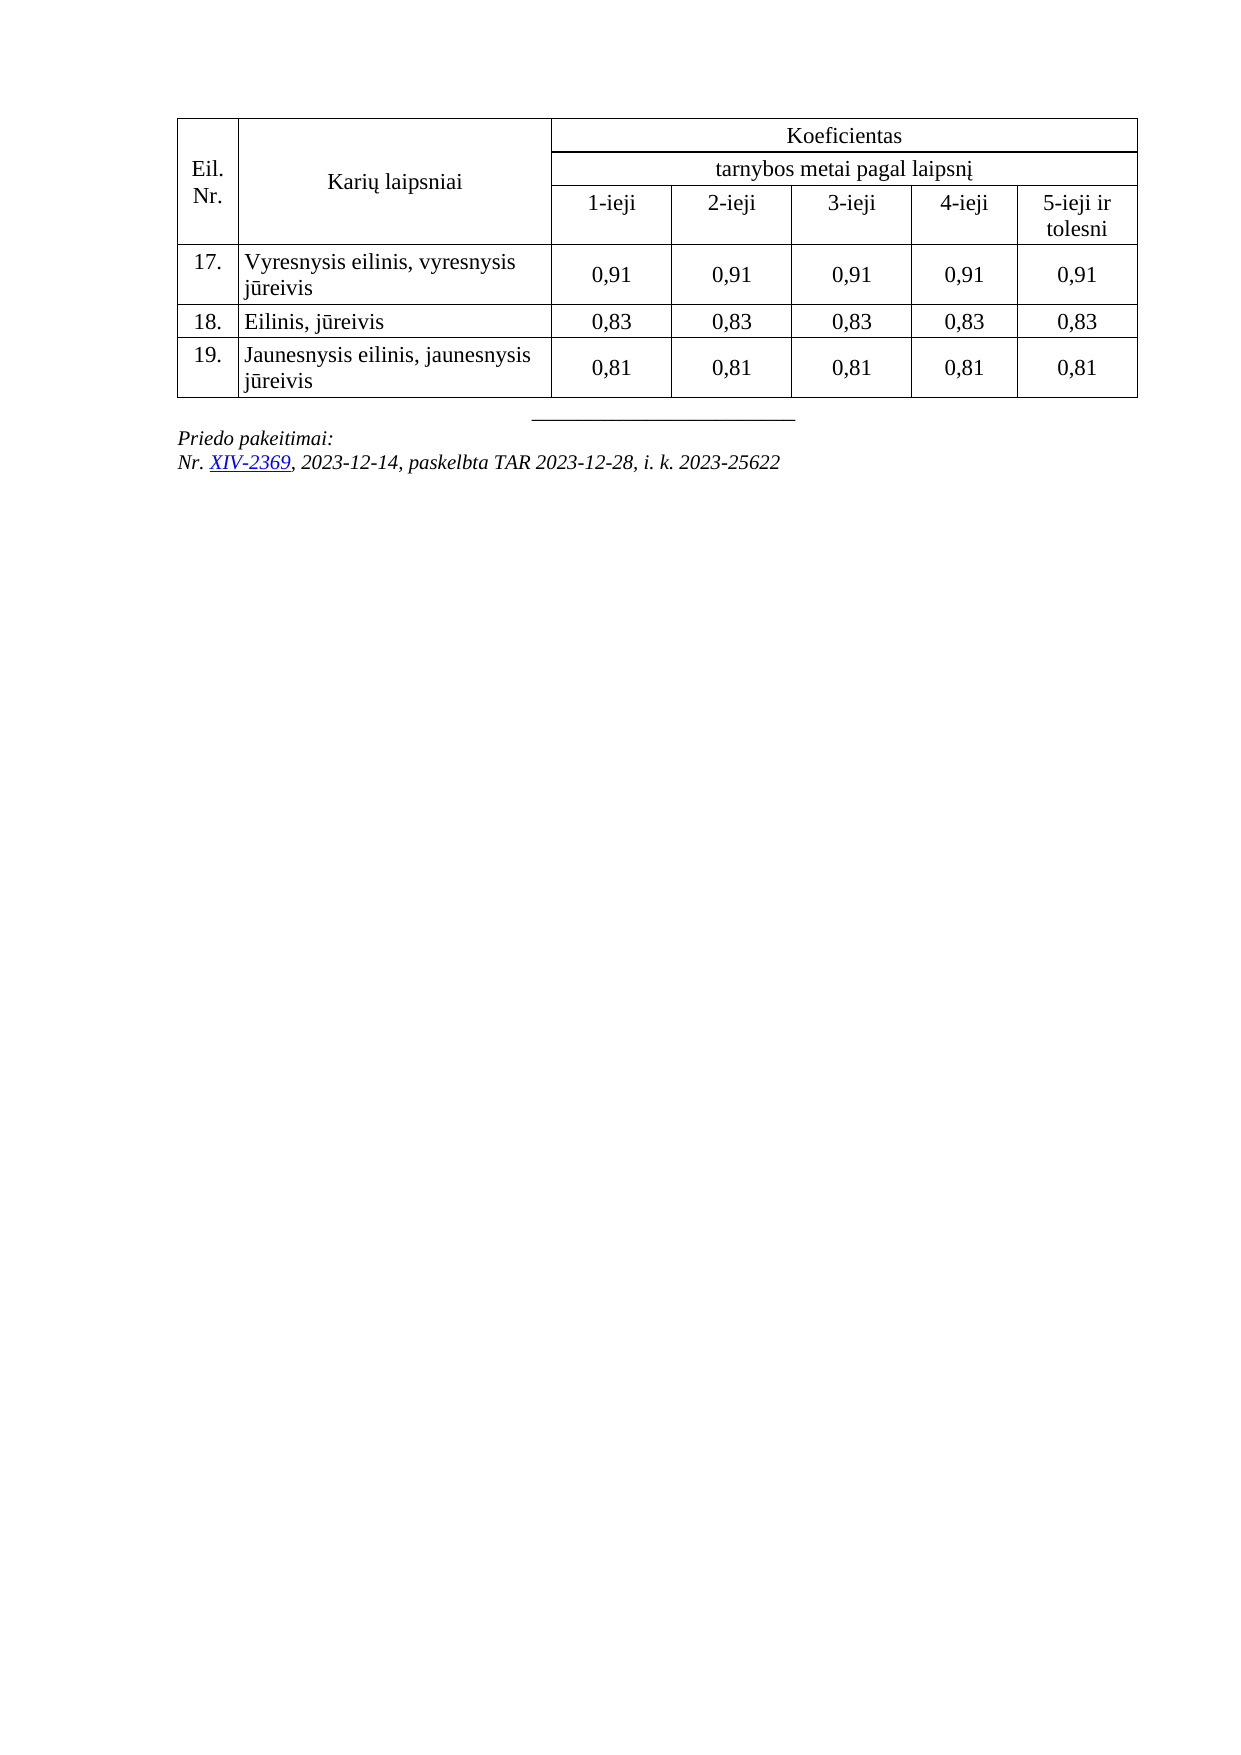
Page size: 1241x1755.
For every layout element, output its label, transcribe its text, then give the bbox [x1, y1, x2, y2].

table_cell 0,81 [1018, 338, 1137, 397]
table_cell 0,91 [792, 245, 911, 304]
table_header Karių laipsniai [239, 119, 551, 244]
table_cell 5-ieji ir tolesni [1018, 186, 1137, 244]
table_cell 0,83 [792, 305, 911, 337]
table_cell 0,91 [1018, 245, 1137, 304]
table_cell 0,83 [672, 305, 791, 337]
table_cell 0,83 [912, 305, 1017, 337]
table_cell 1-ieji [552, 186, 671, 244]
table_cell Eilinis, jūreivis [239, 305, 551, 337]
table_cell 0,81 [912, 338, 1017, 397]
table_cell 0,81 [672, 338, 791, 397]
table_cell 0,81 [552, 338, 671, 397]
text _______________________ [177, 398, 1152, 424]
table_cell 2-ieji [672, 186, 791, 244]
table_cell Jaunesnysis eilinis, jaunesnysis jūreivis [239, 338, 551, 397]
table_cell Vyresnysis eilinis, vyresnysis jūreivis [239, 245, 551, 304]
table_header Eil. Nr. [178, 119, 238, 244]
table_cell 3-ieji [792, 186, 911, 244]
table_cell 0,91 [912, 245, 1017, 304]
table_header Koeficientas [552, 119, 1137, 151]
table_cell 0,91 [672, 245, 791, 304]
table_cell 17. [178, 245, 238, 304]
table_cell 18. [178, 305, 238, 337]
table_cell 0,91 [552, 245, 671, 304]
table_cell 0,83 [552, 305, 671, 337]
table_cell 19. [178, 338, 238, 397]
table_cell tarnybos metai pagal laipsnį [552, 153, 1137, 184]
text Priedo pakeitimai: [177, 426, 1152, 450]
table_cell 4-ieji [912, 186, 1017, 244]
table_cell 0,81 [792, 338, 911, 397]
text Nr. XIV-2369, 2023-12-14, paskelbta TAR 2023-12-28, i. k. 2023-25622 [177, 450, 1152, 474]
table_cell 0,83 [1018, 305, 1137, 337]
